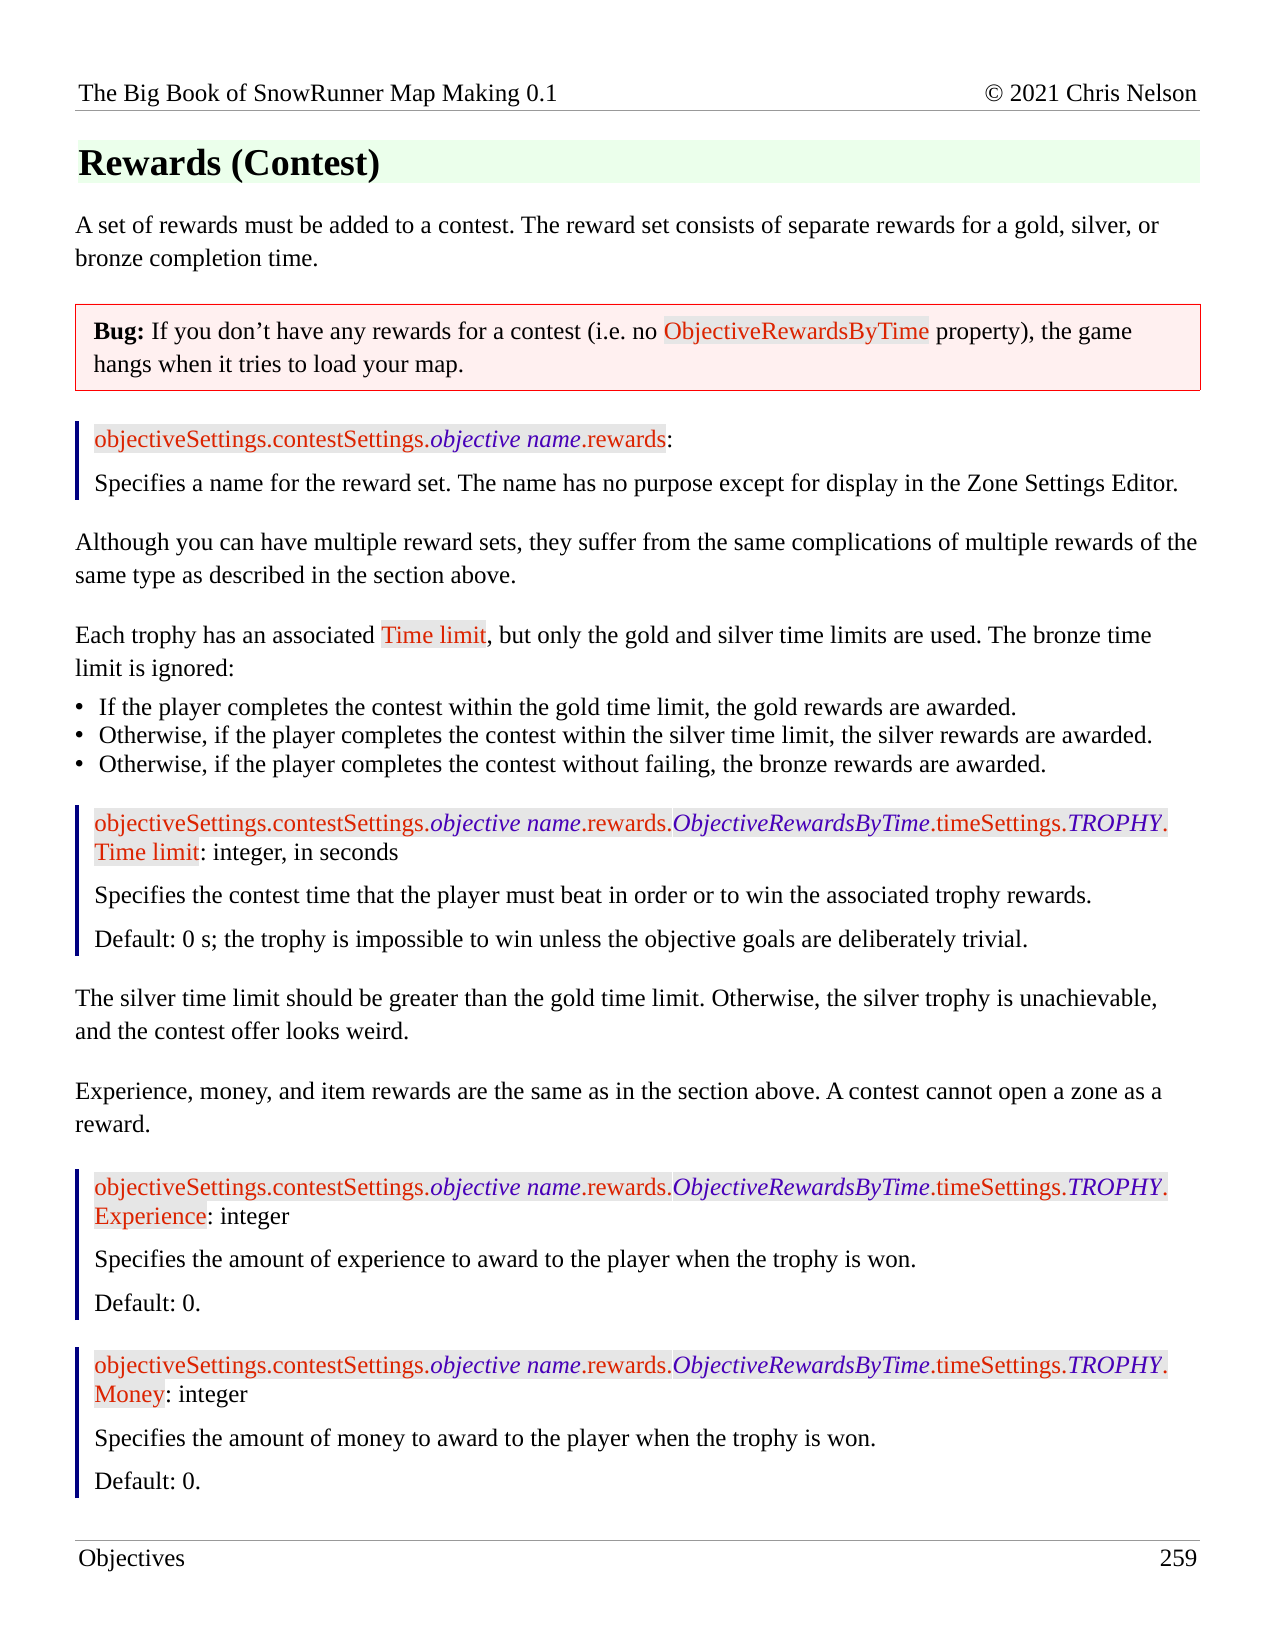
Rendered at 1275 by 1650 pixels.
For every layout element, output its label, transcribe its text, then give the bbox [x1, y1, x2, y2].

text Specifies the contest time that the player must beat in order or to win the associated trophy rewards. [79, 877, 1200, 909]
text Specifies the amount of money to award to the player when the trophy is won. [79, 1419, 1200, 1451]
text objectiveSettings.contestSettings.objective name.rewards.ObjectiveRewardsByTime.timeSettings.TROPHY. Money: integer [79, 1347, 1200, 1408]
subtitle Rewards (Contest) [78, 140, 1200, 183]
list Otherwise, if the player completes the contest without failing, the bronze rewards are awarded. [75, 749, 1200, 778]
subtitle Each trophy has an associated Time limit, but only the gold and silver time limits are used. The bronze time limit is ignored: [75, 620, 1200, 681]
text objectiveSettings.contestSettings.objective name.rewards.ObjectiveRewardsByTime.timeSettings.TROPHY. Time limit: integer, in seconds [79, 805, 1200, 866]
text A set of rewards must be added to a contest. The reward set consists of separate rewards for a gold, silver, or bronze completion time. [75, 211, 1200, 272]
text Default: 0 s; the trophy is impossible to win unless the objective goals are deliberately trivial. [79, 921, 1200, 956]
text Although you can have multiple reward sets, they suffer from the same complications of multiple rewards of the same type as described in the section above. [75, 527, 1200, 588]
text The silver time limit should be greater than the gold time limit. Otherwise, the silver trophy is unachievable, and the contest offer looks weird. [75, 983, 1200, 1045]
list If you don’t have any rewards for a contest (i.e. no ObjectiveRewardsByTime property), the game hangs when it tries to load your map. [76, 305, 1200, 390]
text Specifies a name for the reward set. The name has no purpose except for display in the Zone Settings Editor. [79, 465, 1200, 500]
list If the player completes the contest within the gold time limit, the gold rewards are awarded. [75, 692, 1200, 721]
text Default: 0. [79, 1285, 1200, 1320]
text objectiveSettings.contestSettings.objective name.rewards: ➕ [79, 421, 1200, 453]
text Experience, money, and item rewards are the same as in the section above. A contest cannot open a zone as a reward. [75, 1076, 1200, 1138]
text Specifies the amount of experience to award to the player when the trophy is won. [79, 1242, 1200, 1273]
text Default: 0. [79, 1463, 1200, 1498]
list Otherwise, if the player completes the contest within the silver time limit, the silver rewards are awarded. [75, 721, 1200, 749]
text objectiveSettings.contestSettings.objective name.rewards.ObjectiveRewardsByTime.timeSettings.TROPHY. Experience: integer [79, 1169, 1200, 1229]
